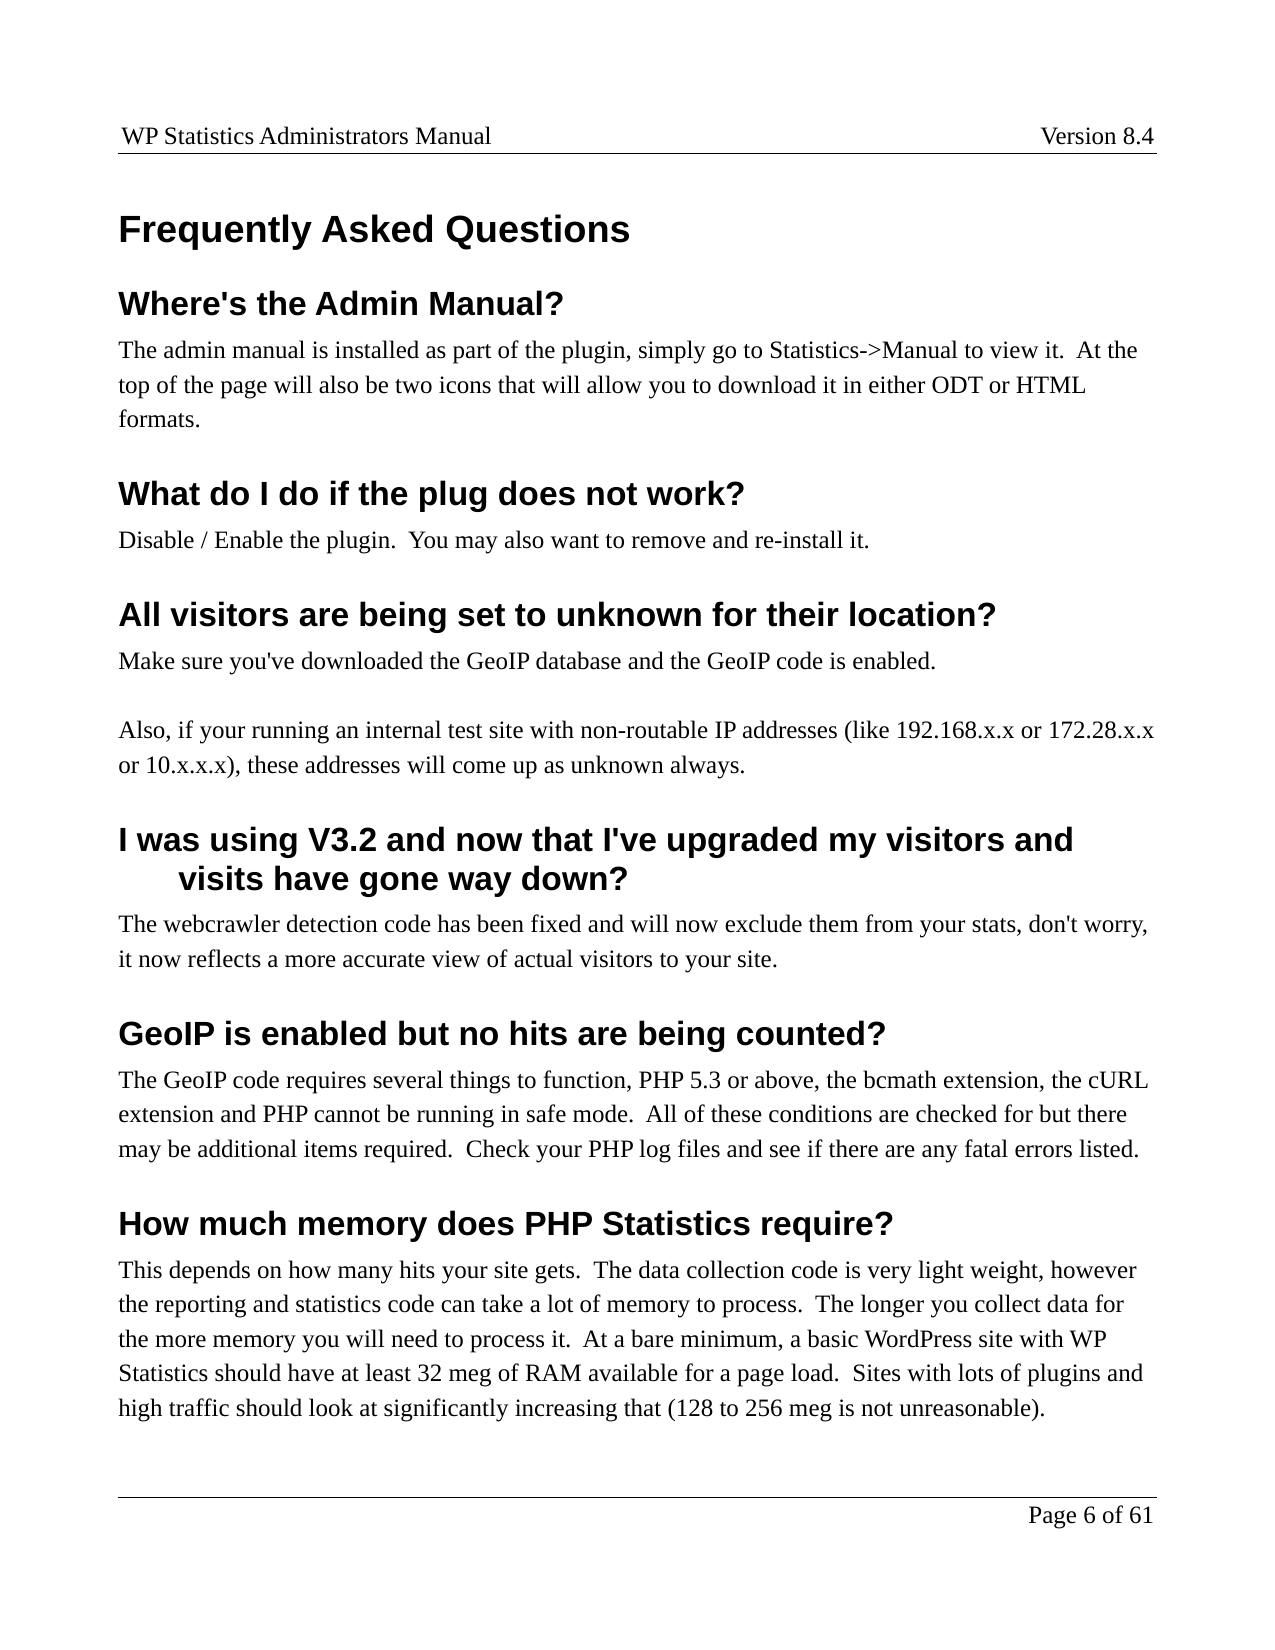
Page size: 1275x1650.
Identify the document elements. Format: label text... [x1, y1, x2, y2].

text The admin manual is installed as part of the plugin, simply go to Statistics->Manual to view it. At the top of the page will also be two icons that will allow you to download it in either ODT or HTML formats. [118, 335, 1157, 433]
subtitle GeoIP is enabled but no hits are being counted? [118, 1014, 1157, 1053]
subtitle Frequently Asked Questions [118, 207, 1157, 251]
subtitle All visitors are being set to unknown for their location? [118, 595, 1157, 634]
text This depends on how many hits your site gets. The data collection code is very light weight, however the reporting and statistics code can take a lot of memory to process. The longer you collect data for the more memory you will need to process it. At a bare minimum, a basic WordPress site with WP Statistics should have at least 32 meg of RAM available for a page load. Sites with lots of plugins and high traffic should look at significantly increasing that (128 to 256 meg is not unreasonable). [118, 1255, 1157, 1456]
text The webcrawler detection code has been fixed and will now exclude them from your stats, don't worry, it now reflects a more accurate view of actual visitors to your site. [118, 909, 1157, 973]
text Disable / Enable the plugin. You may also want to remove and re-install it. [118, 525, 1157, 554]
subtitle What do I do if the plug does not work? [118, 474, 1157, 513]
subtitle I was using V3.2 and now that I've upgraded my visitors and visits have gone way down? [118, 820, 1157, 897]
text Make sure you've downloaded the GeoIP database and the GeoIP code is enabled. Also, if your running an internal test site with non-routable IP addresses (like 192.168.x.x or 172.28.x.x or 10.x.x.x), these addresses will come up as unknown always. [118, 646, 1157, 779]
subtitle How much memory does PHP Statistics require? [118, 1204, 1157, 1243]
subtitle Where's the Admin Manual? [118, 284, 1157, 323]
text The GeoIP code requires several things to function, PHP 5.3 or above, the bcmath extension, the cURL extension and PHP cannot be running in safe mode. All of these conditions are checked for but there may be additional items required. Check your PHP log files and see if there are any fatal errors listed. [118, 1065, 1157, 1163]
